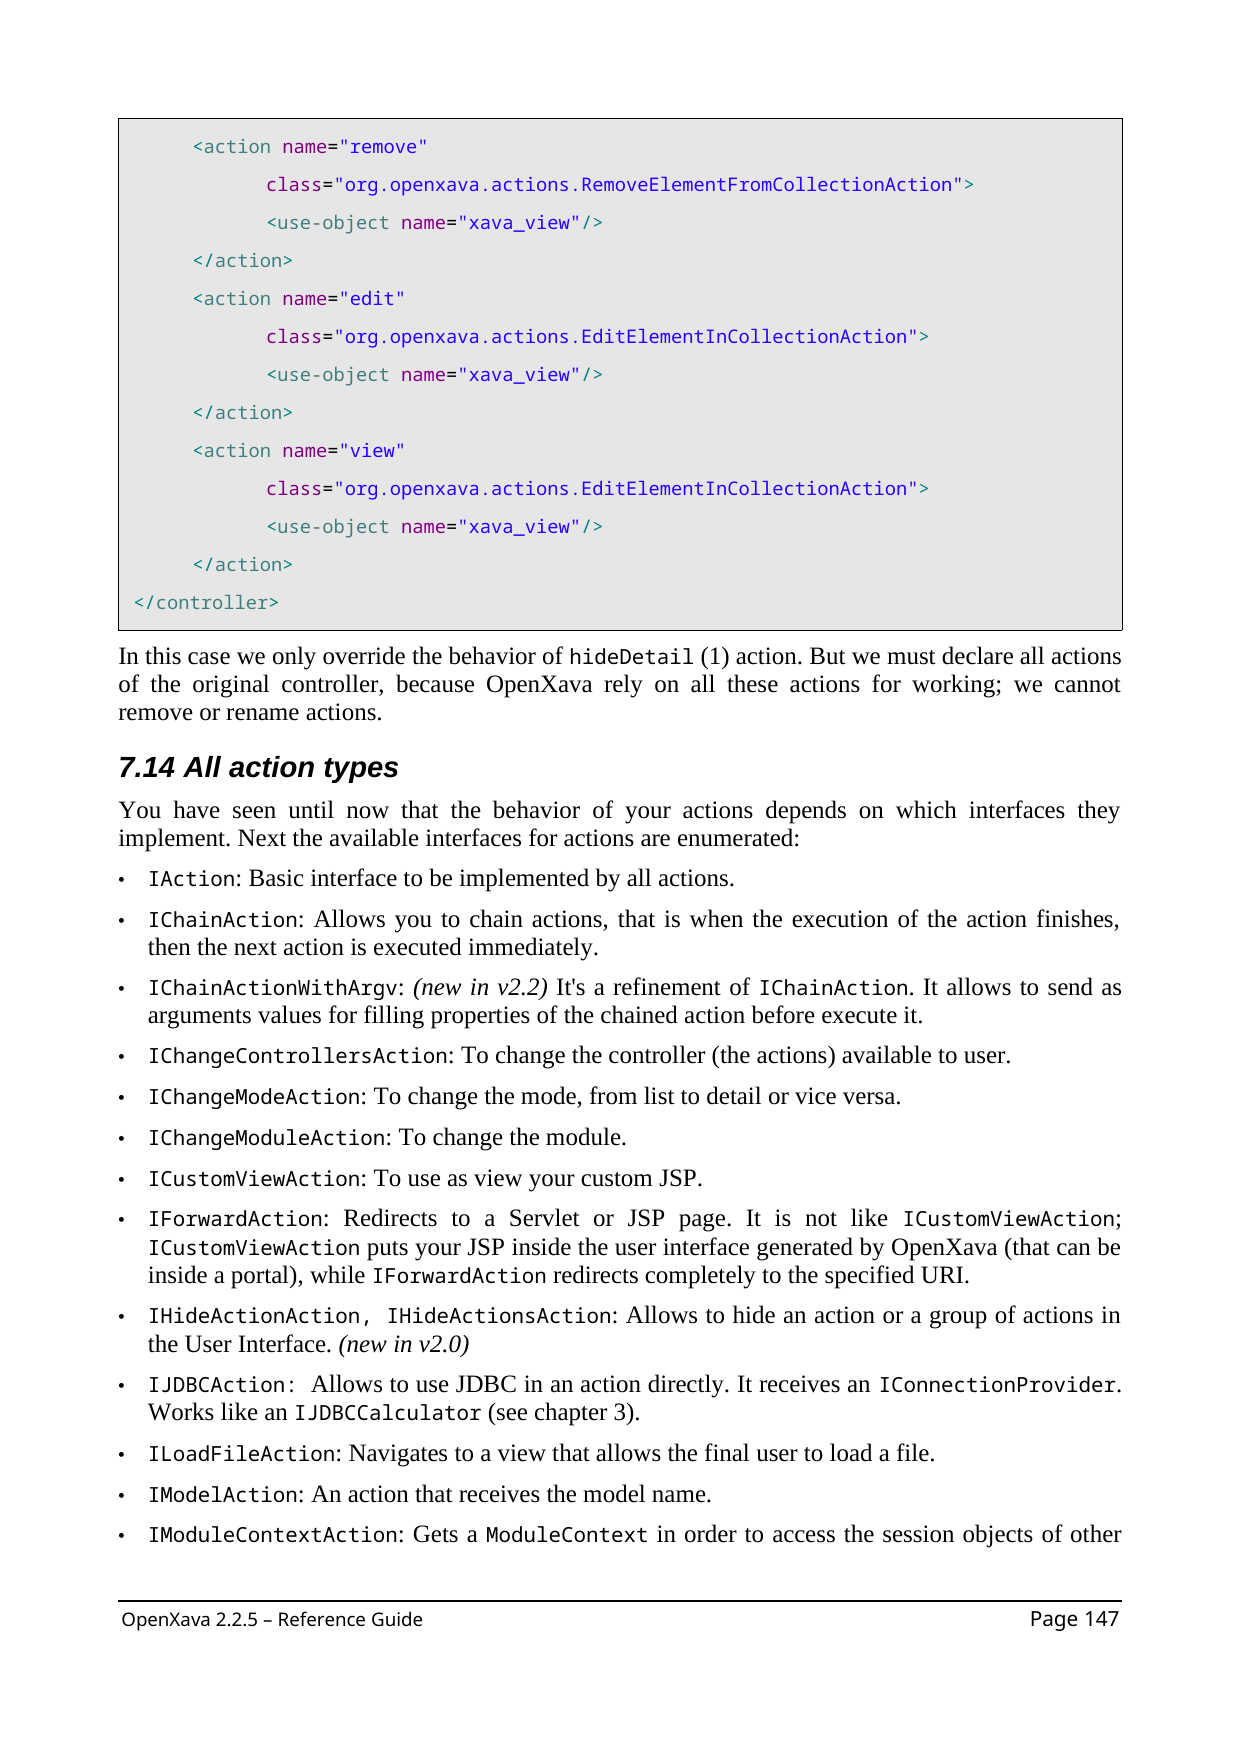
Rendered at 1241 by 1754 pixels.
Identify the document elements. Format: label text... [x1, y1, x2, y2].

list IChangeModeAction: To change the mode, from list to detail or vice versa. [118, 1082, 1122, 1111]
text <use-object name="xava_view"/> [119, 498, 1122, 536]
text <use-object name="xava_view"/> [119, 194, 1122, 232]
text In this case we only override the behavior of hideDetail (1) action. But we must declare all actions of the original controller, because OpenXava rely on all these actions for working; we cannot remove or rename actions. [118, 642, 1122, 726]
list IChangeControllersAction: To change the controller (the actions) available to user. [118, 1042, 1122, 1070]
list IJDBCAction: Allows to use JDBC in an action directly. It receives an IConnectionProvider. Works like an IJDBCCalculator (see chapter 3). [118, 1370, 1122, 1427]
text <action name="edit" [119, 270, 1122, 308]
list IAction: Basic interface to be implemented by all actions. [118, 864, 1122, 892]
text class="org.openxava.actions.EditElementInCollectionAction"> [119, 460, 1122, 498]
list ILoadFileAction: Navigates to a view that allows the final user to load a file. [118, 1439, 1122, 1467]
text <action name="view" [119, 422, 1122, 460]
list IChangeModuleAction: To change the module. [118, 1123, 1122, 1151]
list IChainAction: Allows you to chain actions, that is when the execution of the action finishes, then the next action is executed immediately. [118, 905, 1122, 961]
list IForwardAction: Redirects to a Servlet or JSP page. It is not like ICustomViewAction; ICustomViewAction puts your JSP inside the user interface generated by OpenXava (that can be inside a portal), while IForwardAction redirects completely to the specified URI. [118, 1204, 1122, 1289]
list IModelAction: An action that receives the model name. [118, 1480, 1122, 1508]
subtitle All action types [118, 751, 1122, 783]
text class="org.openxava.actions.EditElementInCollectionAction"> [119, 308, 1122, 346]
list IChainActionWithArgv: (new in v2.2) It's a refinement of IChainAction. It allows to send as arguments values for filling properties of the chained action before execute it. [118, 973, 1122, 1029]
text <use-object name="xava_view"/> [119, 346, 1122, 384]
text class="org.openxava.actions.RemoveElementFromCollectionAction"> [119, 156, 1122, 194]
text You have seen until now that the behavior of your actions depends on which interfaces they implement. Next the available interfaces for actions are enumerated: [118, 796, 1122, 851]
text </action> [119, 232, 1122, 270]
list ICustomViewAction: To use as view your custom JSP. [118, 1164, 1122, 1192]
text <action name="remove" [119, 119, 1122, 156]
list IHideActionAction, IHideActionsAction: Allows to hide an action or a group of actions in the User Interface. (new in v2.0) [118, 1302, 1122, 1358]
text </controller> [119, 574, 1122, 630]
text </action> [119, 536, 1122, 574]
text </action> [119, 384, 1122, 422]
list IModuleContextAction: Gets a ModuleContext in order to access the session objects of other [118, 1521, 1122, 1549]
